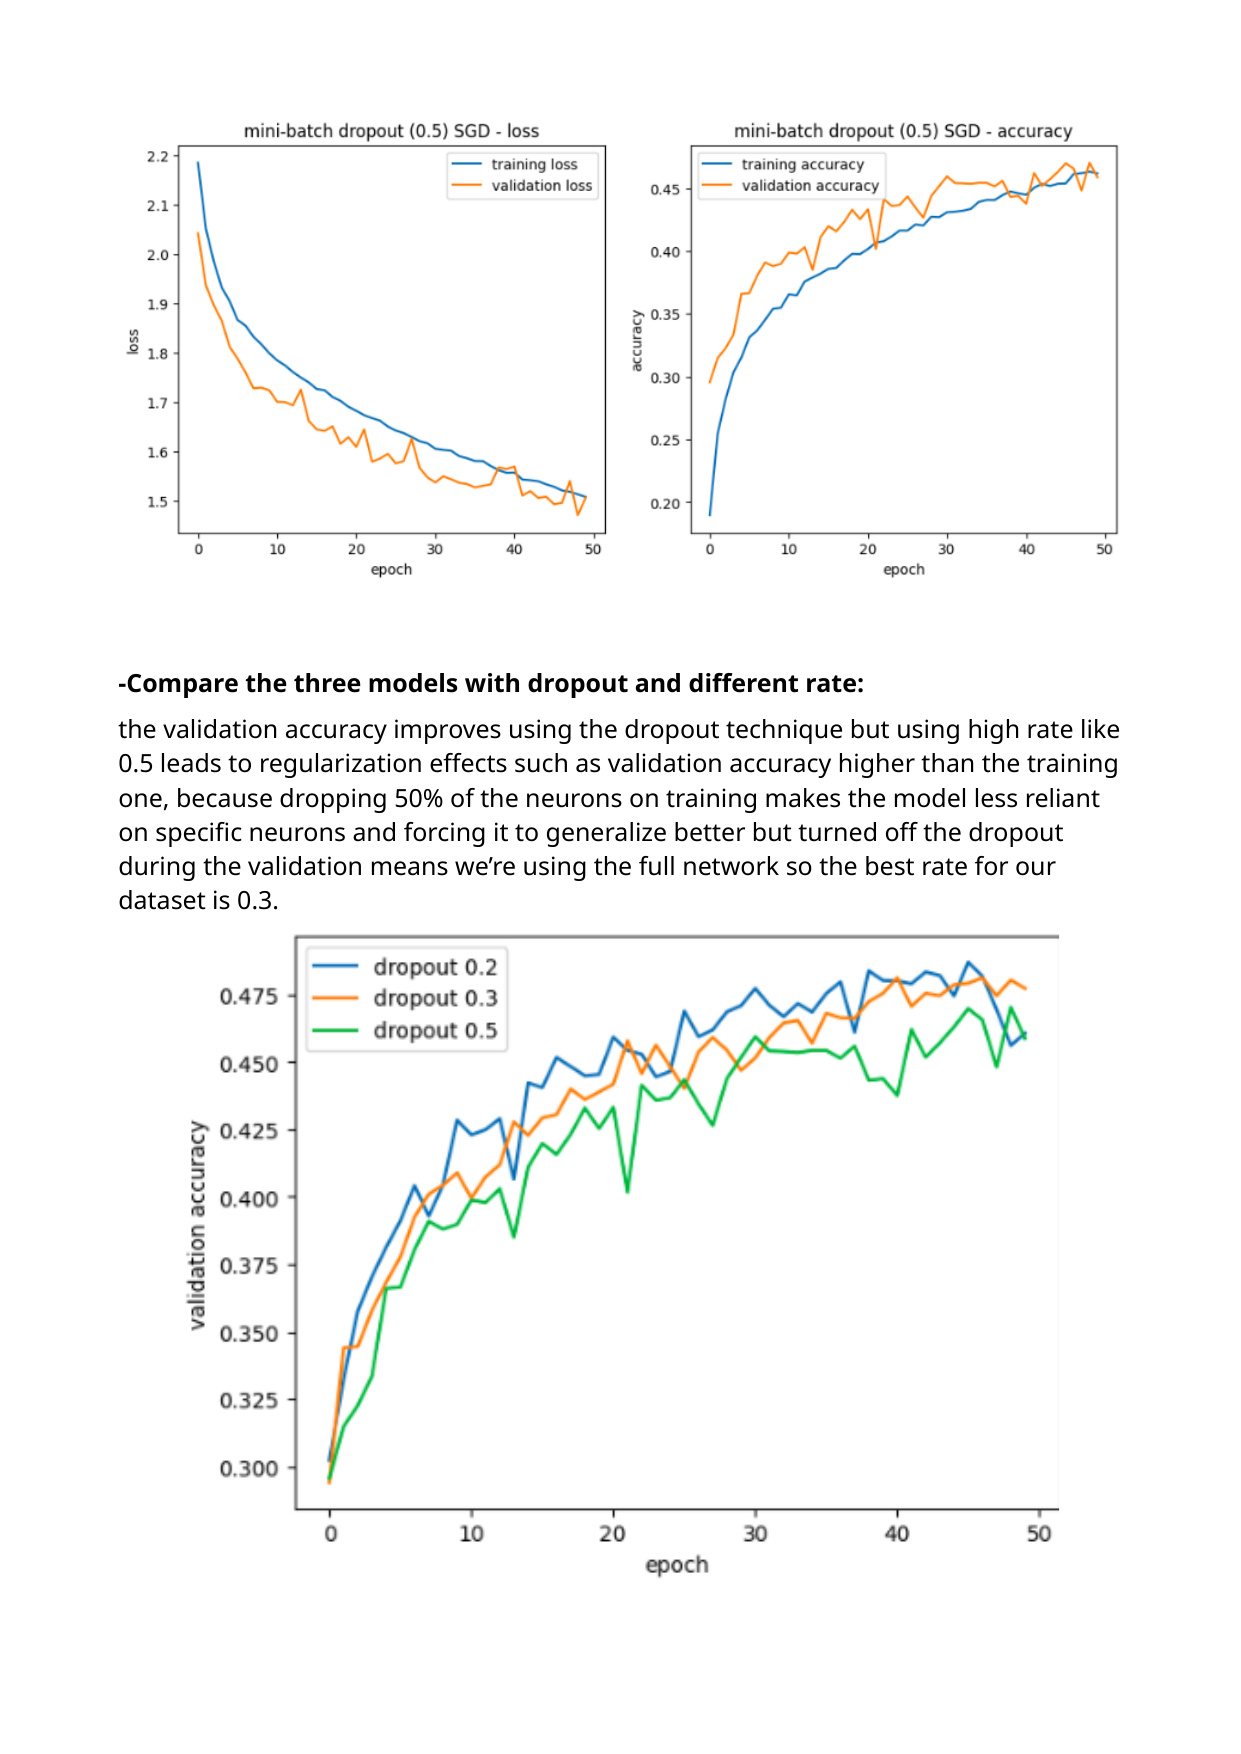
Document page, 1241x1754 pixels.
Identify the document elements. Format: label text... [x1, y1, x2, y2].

picture [118, 118, 1123, 583]
picture [181, 928, 1060, 1584]
text the validation accuracy improves using the dropout technique but using high rate like 0.5 leads to regularization effects such as validation accuracy higher than the training one, because dropping 50% of the neurons on training makes the model less reliant on specific neurons and forcing it to generalize better but turned off the dropout during the validation means we’re using the full network so the best rate for our dataset is 0.3. [118, 712, 1122, 916]
text -Compare the three models with dropout and different rate: [118, 666, 1122, 699]
